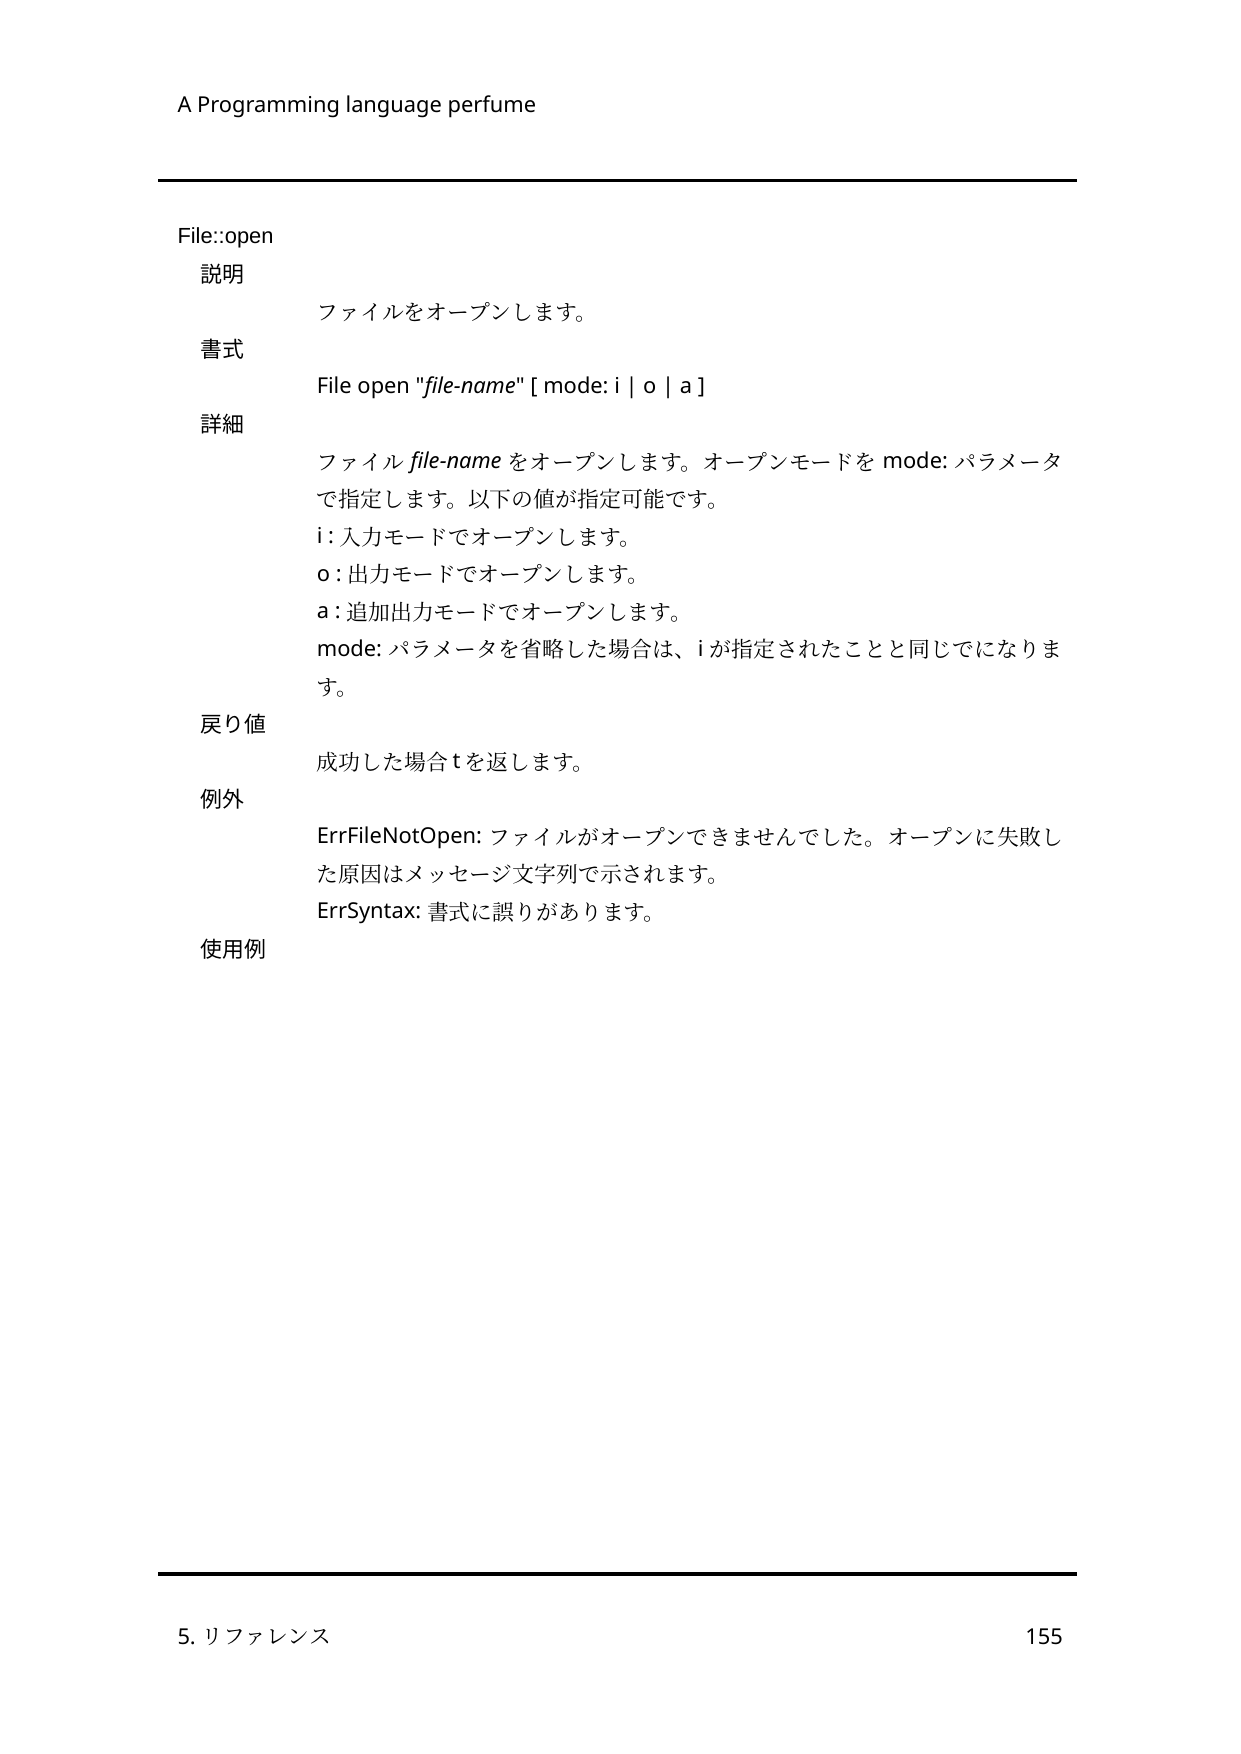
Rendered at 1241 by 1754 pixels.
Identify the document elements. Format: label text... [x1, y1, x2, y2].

table_cell 戻り値 [200, 704, 317, 779]
table_cell ファイル file-name をオープンします。オープンモードを mode: パラメータで指定します。以下の値が指定可能です。 i : 入力モードでオープンします。 o : 出力モードでオープンします。 a : 追加出力モードでオープンします。 mode: パラメータを省略した場合は、i が指定されたことと同じでになります。 [317, 404, 1063, 704]
table_cell ErrFileNotOpen: ファイルがオープンできませんでした。オープンに失敗した原因はメッセージ文字列で示されます。 ErrSyntax: 書式に誤りがあります。 [317, 779, 1063, 929]
table_header ファイルをオープンします。 [317, 254, 1063, 329]
table_cell 例外 [200, 779, 317, 929]
table_cell 使用例 [200, 929, 317, 1004]
subtitle File::open [177, 217, 1063, 254]
table_cell 書式 [200, 329, 317, 404]
table_cell 詳細 [200, 404, 317, 704]
table_header 説明 [200, 254, 317, 329]
table_cell [317, 929, 1063, 1004]
table_cell File open "file-name" [ mode: i | o | a ] [317, 329, 1063, 404]
table_cell 成功した場合tを返します。 [317, 704, 1063, 779]
